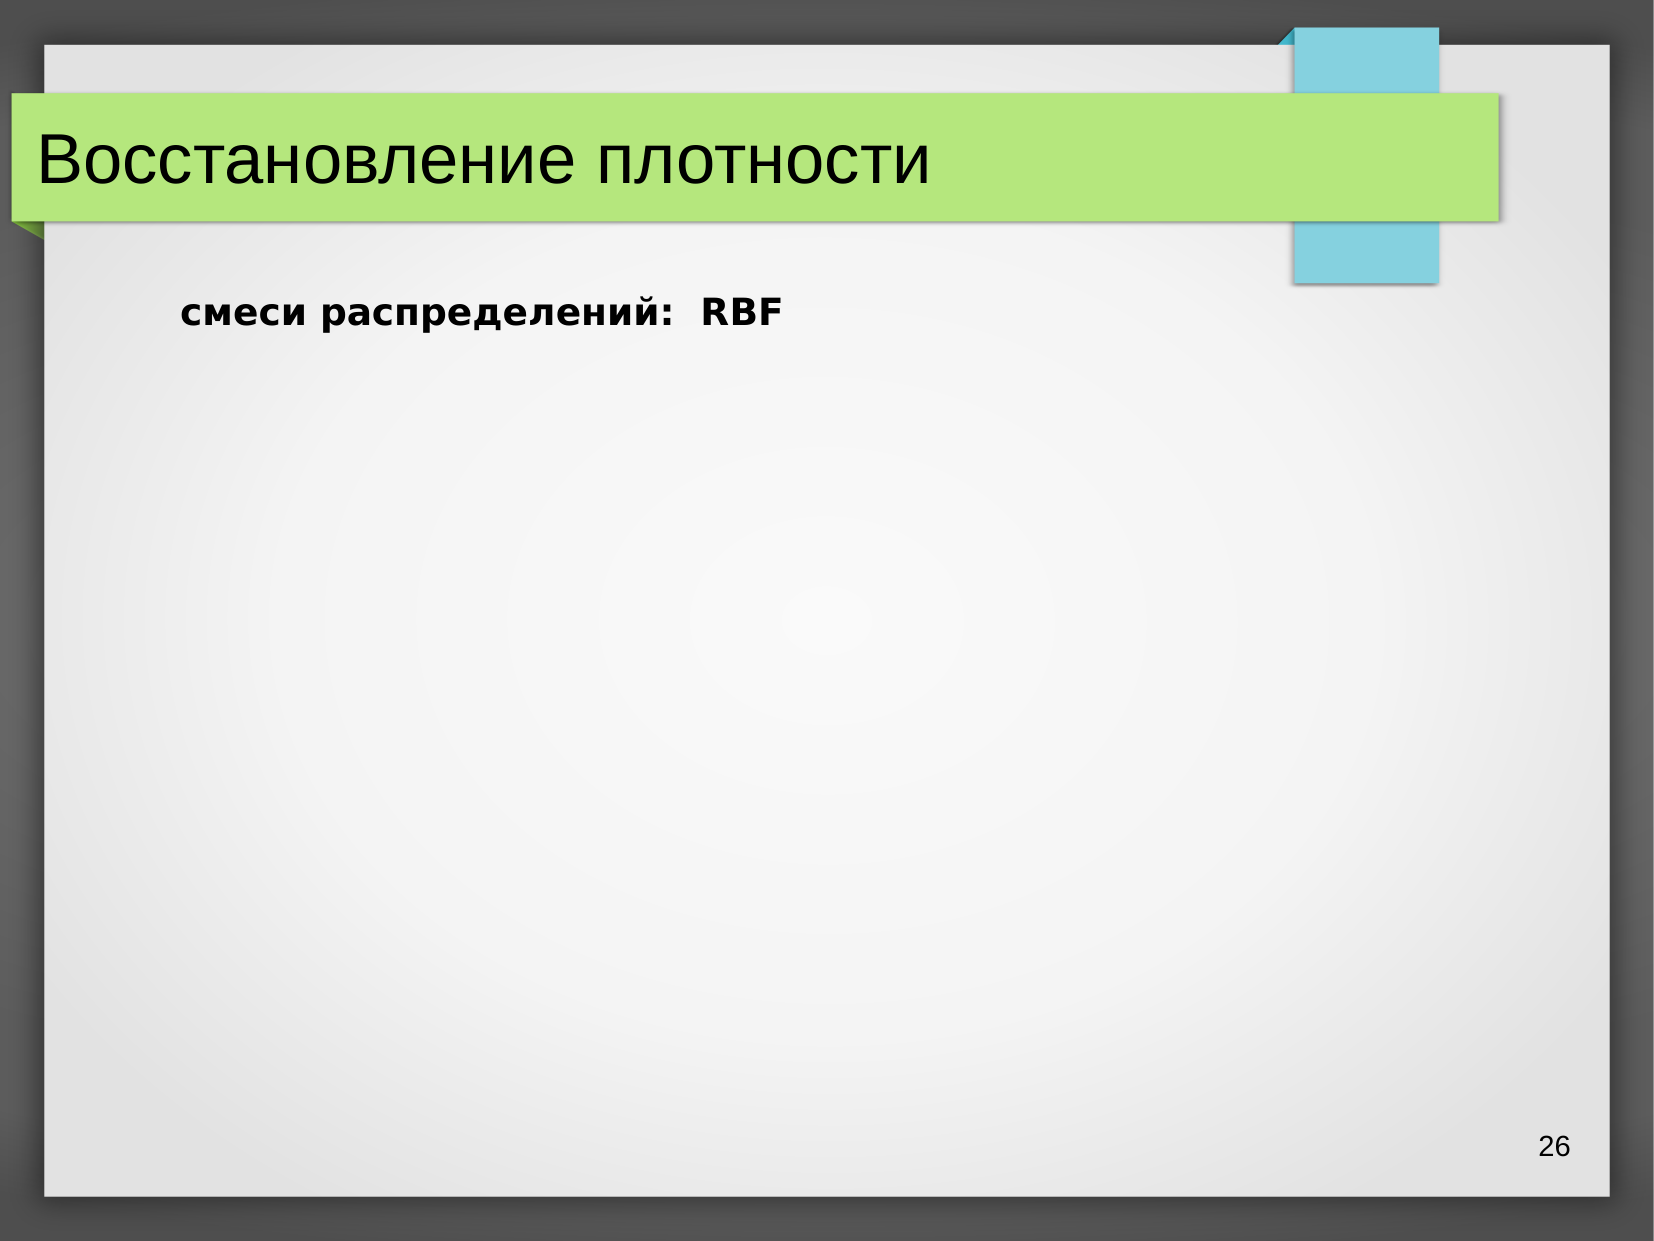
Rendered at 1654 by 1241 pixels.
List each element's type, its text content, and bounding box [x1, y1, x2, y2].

title Восстановление плотности [35, 118, 1489, 200]
picture [0, 0, 1654, 1241]
text_box смеси распределений: RBF [165, 283, 1300, 473]
